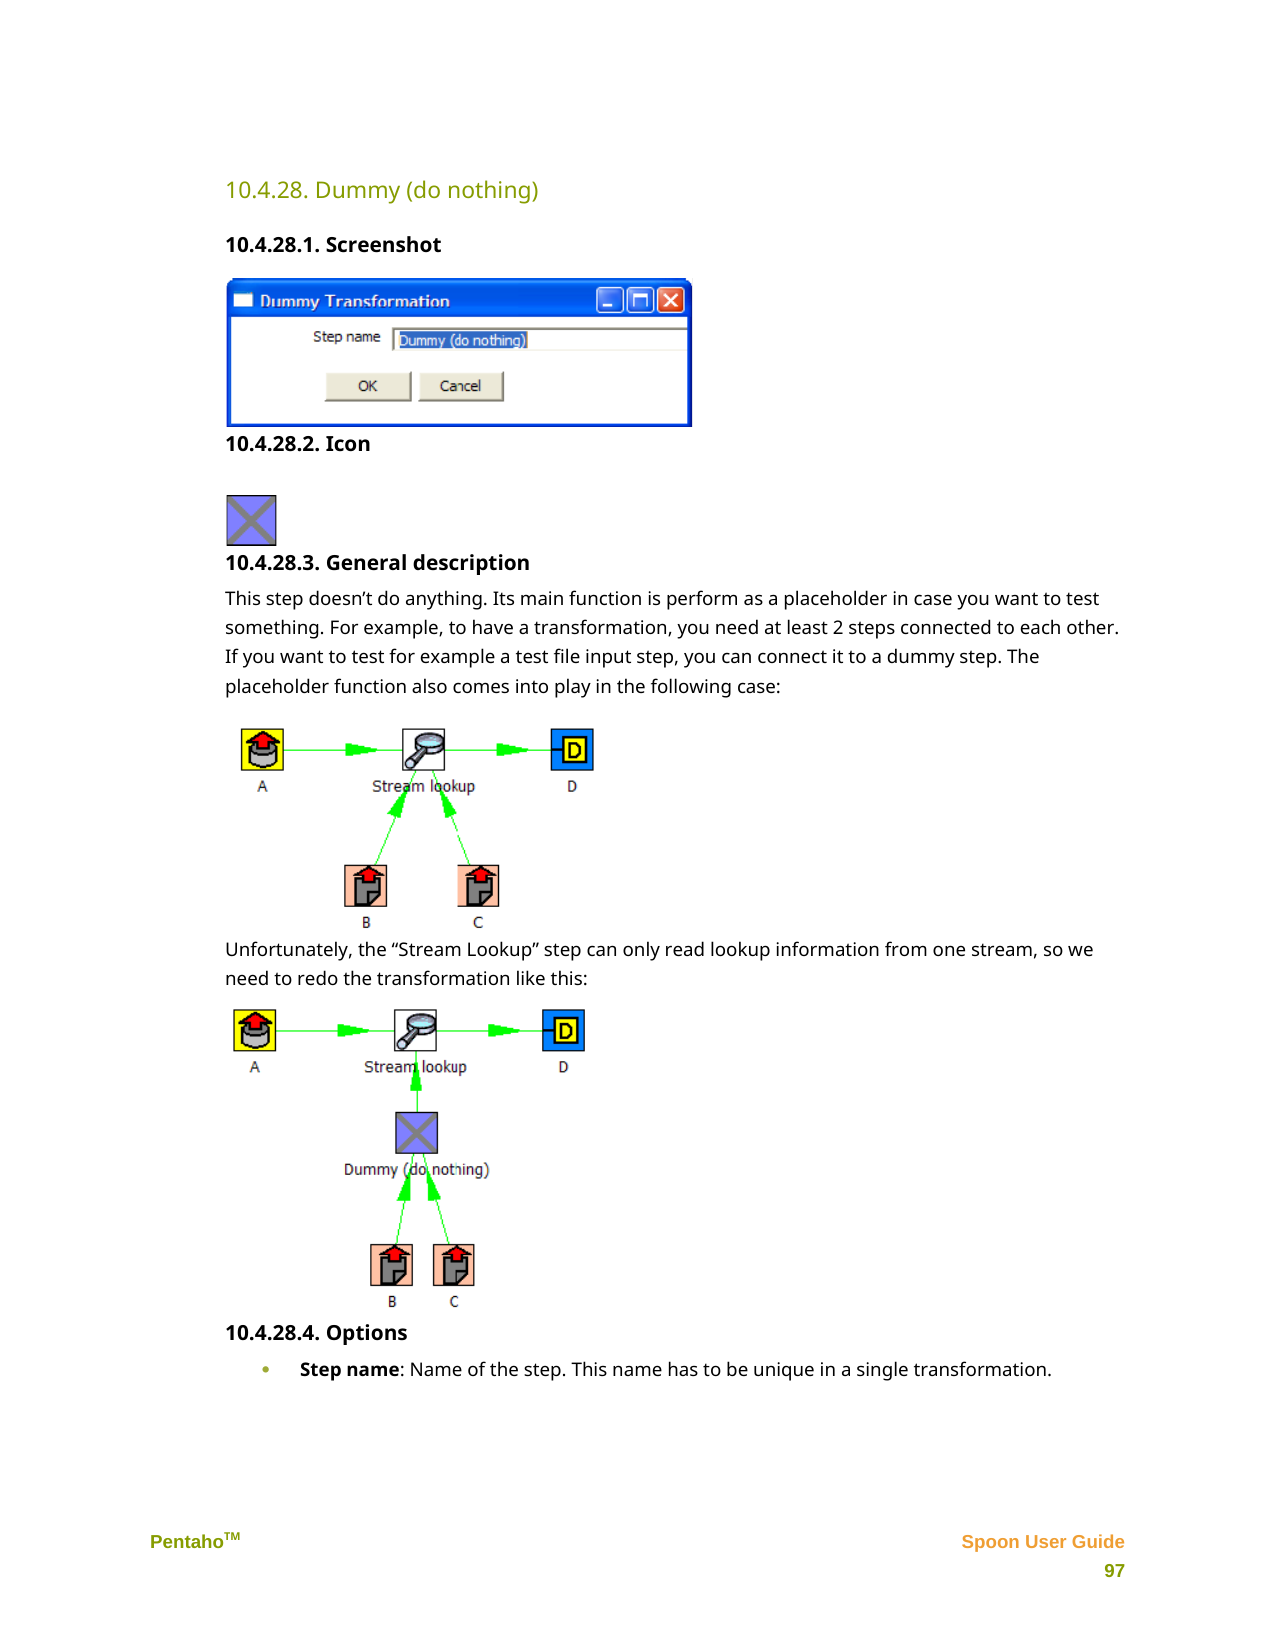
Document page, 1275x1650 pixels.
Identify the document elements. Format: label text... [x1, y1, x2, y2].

picture [226, 495, 277, 546]
subtitle 10.4.28.4. Options [225, 1006, 1125, 1346]
subtitle 10.4.28.1. Screenshot [225, 229, 1125, 258]
list Step name: Name of the step. This name has to be unique in a single transformation. [262, 1353, 1125, 1382]
subtitle 10.4.28. Dummy (do nothing) [225, 175, 1125, 204]
subtitle 10.4.28.3. General description [225, 483, 1125, 576]
subtitle 10.4.28.2. Icon [225, 283, 1125, 458]
text This step doesn’t do anything. Its main function is perform as a placeholder in case you want to test something. For example, to have a transformation, you need at least 2 steps connected to each other. If you want to test for example a test file input step, you can connect it to a dummy step. The placeholder function also comes into play in the following case: [225, 582, 1125, 699]
text Unfortunately, the “Stream Lookup” step can only read lookup information from one stream, so we need to redo the transformation like this: [225, 699, 1125, 992]
